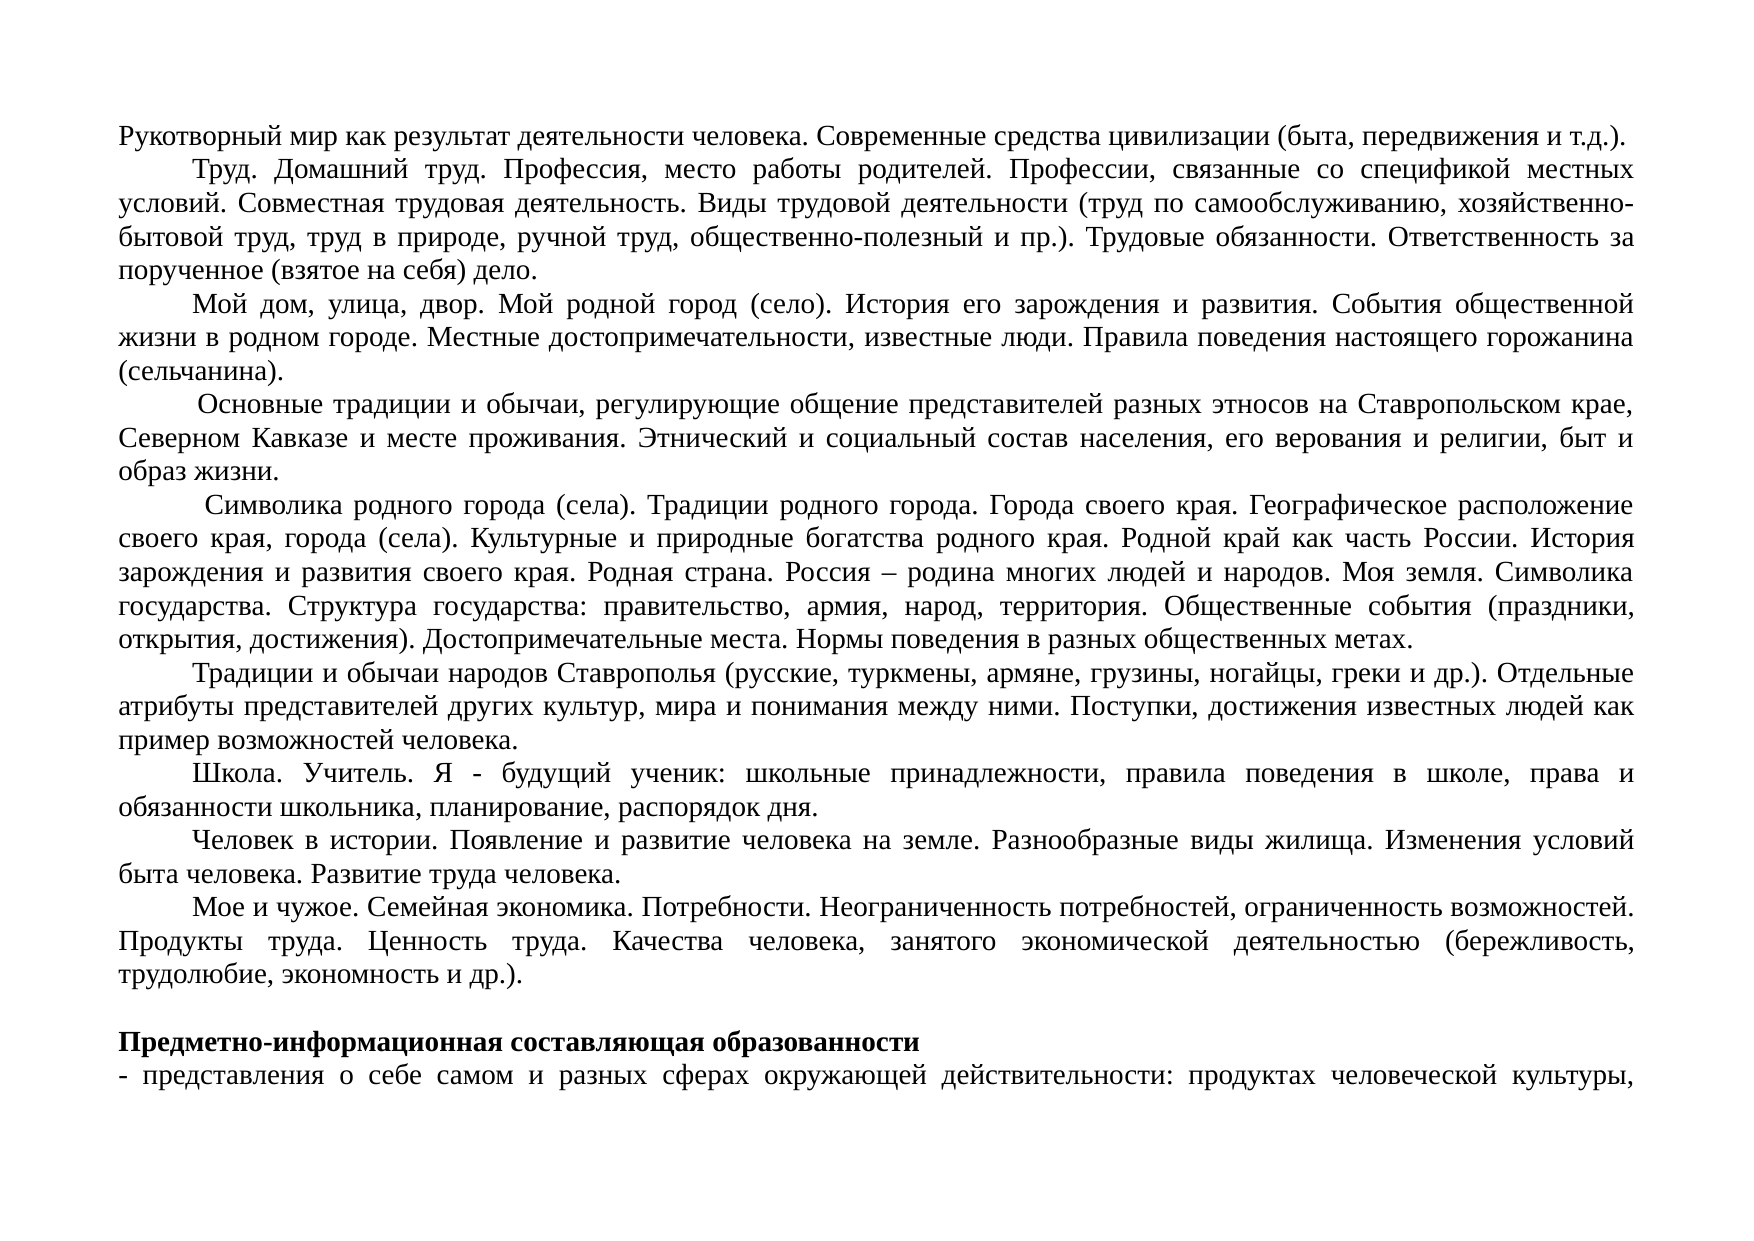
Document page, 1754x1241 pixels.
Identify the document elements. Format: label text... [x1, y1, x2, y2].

text Мое и чужое. Семейная экономика. Потребности. Неограниченность потребностей, ограниченность возможностей. Продукты труда. Ценность труда. Качества человека, занятого экономической деятельностью (бережливость, трудолюбие, экономность и др.). [118, 889, 1636, 990]
text Рукотворный мир как результат деятельности человека. Современные средства цивилизации (быта, передвижения и т.д.). [118, 118, 1636, 152]
text Основные традиции и обычаи, регулирующие общение представителей разных этносов на Ставропольском крае, Северном Кавказе и месте проживания. Этнический и социальный состав населения, его верования и религии, быт и образ жизни. [118, 386, 1636, 487]
text Человек в истории. Появление и развитие человека на земле. Разнообразные виды жилища. Изменения условий быта человека. Развитие труда человека. [118, 822, 1636, 889]
text Символика родного города (села). Традиции родного города. Города своего края. Географическое расположение своего края, города (села). Культурные и природные богатства родного края. Родной край как часть России. История зарождения и развития своего края. Родная страна. Россия – родина многих людей и народов. Моя земля. Символика государства. Структура государства: правительство, армия, народ, территория. Общественные события (праздники, открытия, достижения). Достопримечательные места. Нормы поведения в разных общественных метах. [118, 487, 1636, 655]
text Традиции и обычаи народов Ставрополья (русские, туркмены, армяне, грузины, ногайцы, греки и др.). Отдельные атрибуты представителей других культур, мира и понимания между ними. Поступки, достижения известных людей как пример возможностей человека. [118, 655, 1636, 755]
text - представления о себе самом и разных сферах окружающей действительности: продуктах человеческой культуры, [118, 1057, 1636, 1091]
text Предметно-информационная составляющая образованности [118, 1024, 1636, 1057]
text Труд. Домашний труд. Профессия, место работы родителей. Профессии, связанные со спецификой местных условий. Совместная трудовая деятельность. Виды трудовой деятельности (труд по самообслуживанию, хозяйственно-бытовой труд, труд в природе, ручной труд, общественно-полезный и пр.). Трудовые обязанности. Ответственность за порученное (взятое на себя) дело. [118, 152, 1636, 286]
text Школа. Учитель. Я - будущий ученик: школьные принадлежности, правила поведения в школе, права и обязанности школьника, планирование, распорядок дня. [118, 755, 1636, 822]
text Мой дом, улица, двор. Мой родной город (село). История его зарождения и развития. События общественной жизни в родном городе. Местные достопримечательности, известные люди. Правила поведения настоящего горожанина (сельчанина). [118, 286, 1636, 386]
